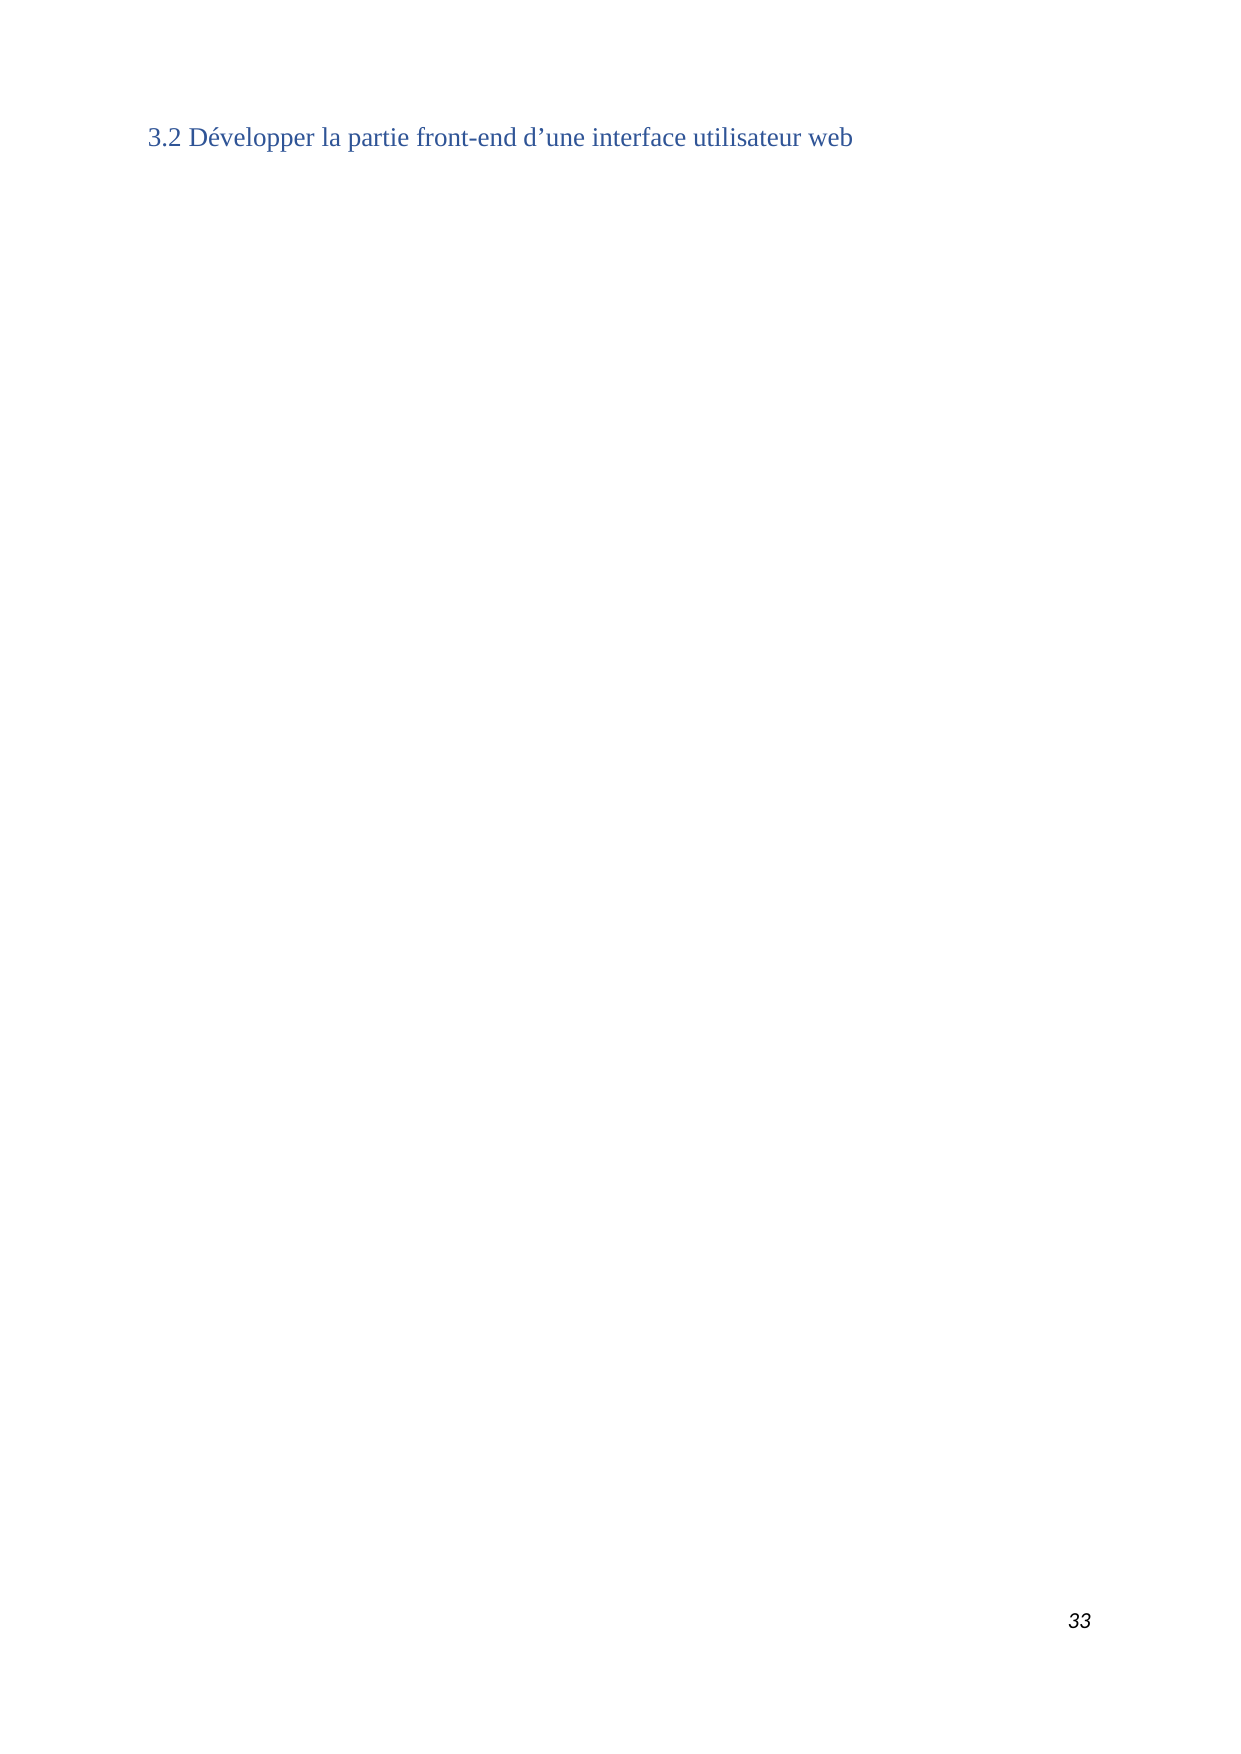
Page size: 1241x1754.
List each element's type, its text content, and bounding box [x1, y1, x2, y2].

list Développer la partie front-end d’une interface utilisateur web [148, 121, 1093, 152]
